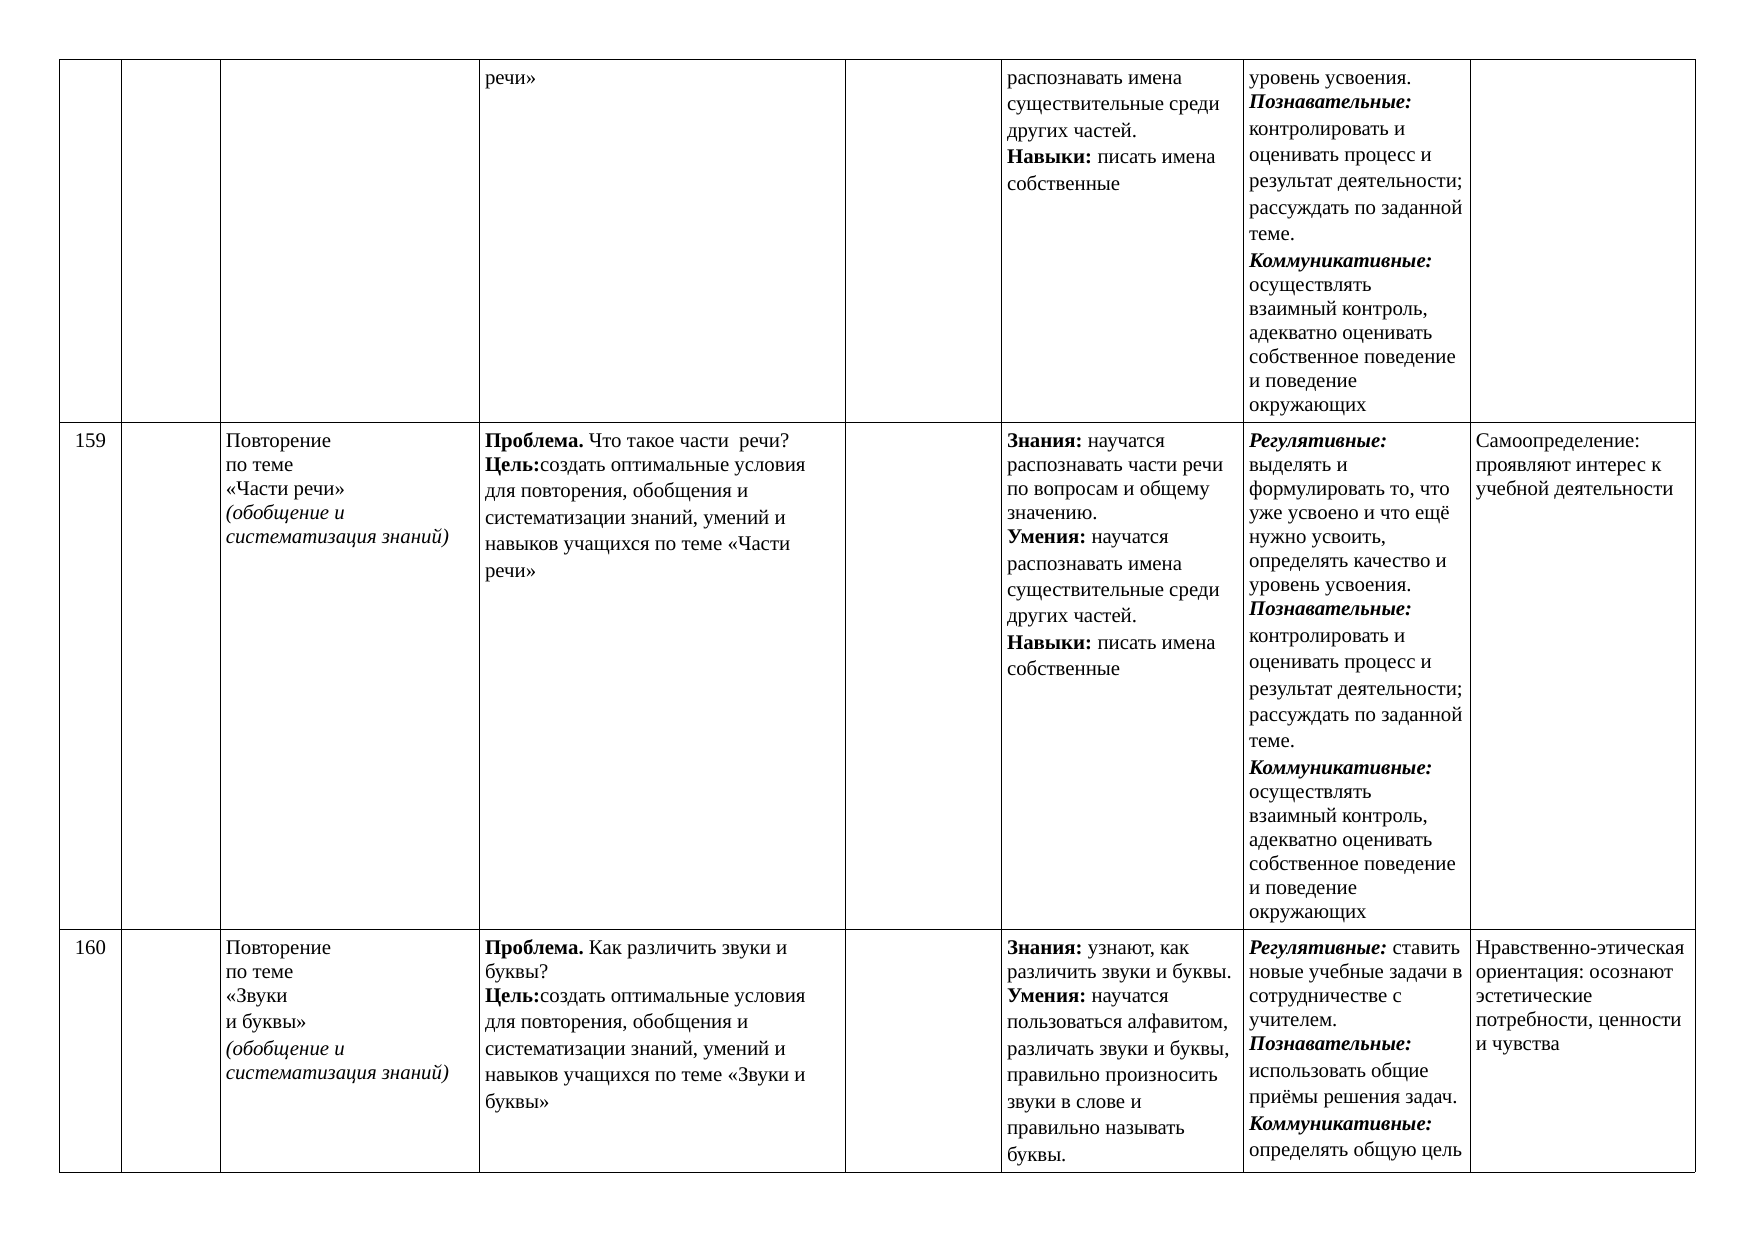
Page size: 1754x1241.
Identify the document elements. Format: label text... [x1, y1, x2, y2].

table_cell [846, 930, 1001, 1172]
table_cell [1471, 60, 1695, 422]
table_cell [846, 60, 1001, 422]
table_cell Проблема. Как различить звуки и буквы? Цель:создать оптимальные условия для повторения, обобщения и систематизации знаний, умений и навыков учащихся по теме «Звуки и буквы» [480, 930, 845, 1172]
table_cell распознавать имена существительные среди других частей. Навыки: писать имена собственные [1002, 60, 1243, 422]
table_cell Знания: научатся распознавать части речи по вопросам и общему значению. Умения: научатся распознавать имена существительные среди других частей. Навыки: писать имена собственные [1002, 423, 1243, 929]
table_cell [221, 60, 479, 422]
table_cell Регулятивные: выделять и формулировать то, что уже усвоено и что ещё нужно усвоить, определять качество и уровень усвоения. Познавательные: контролировать и оценивать процесс и результат деятельности; рассуждать по заданной теме. Коммуникативные: осуществлять взаимный контроль, адекватно оценивать собственное поведение и поведение окружающих [1244, 423, 1470, 929]
table_cell [60, 60, 121, 422]
table_cell Повторение по теме «Звуки и буквы» (обобщение и систематизация знаний) [221, 930, 479, 1172]
table_cell Самоопределение: проявляют интерес к учебной деятельности [1471, 423, 1695, 929]
table_cell Знания: узнают, как различить звуки и буквы. Умения: научатся пользоваться алфавитом, различать звуки и буквы, правильно произносить звуки в слове и правильно называть буквы. [1002, 930, 1243, 1172]
table_cell [122, 60, 220, 422]
table_cell Нравственно-этическая ориентация: осознают эстетические потребности, ценности и чувства [1471, 930, 1695, 1172]
table_cell [122, 423, 220, 929]
table_cell уровень усвоения. Познавательные: контролировать и оценивать процесс и результат деятельности; рассуждать по заданной теме. Коммуникативные: осуществлять взаимный контроль, адекватно оценивать собственное поведение и поведение окружающих [1244, 60, 1470, 422]
table_cell речи» [480, 60, 845, 422]
table_cell Регулятивные: ставить новые учебные задачи в сотрудничестве с учителем. Познавательные: использовать общие приёмы решения задач. Коммуникативные: определять общую цель [1244, 930, 1470, 1172]
table_cell 160 [60, 930, 121, 1172]
table_cell [122, 930, 220, 1172]
table_cell Повторение по теме «Части речи» (обобщение и систематизация знаний) [221, 423, 479, 929]
table_cell [846, 423, 1001, 929]
table_cell Проблема. Что такое части речи? Цель:создать оптимальные условия для повторения, обобщения и систематизации знаний, умений и навыков учащихся по теме «Части речи» [480, 423, 845, 929]
table_cell 159 [60, 423, 121, 929]
